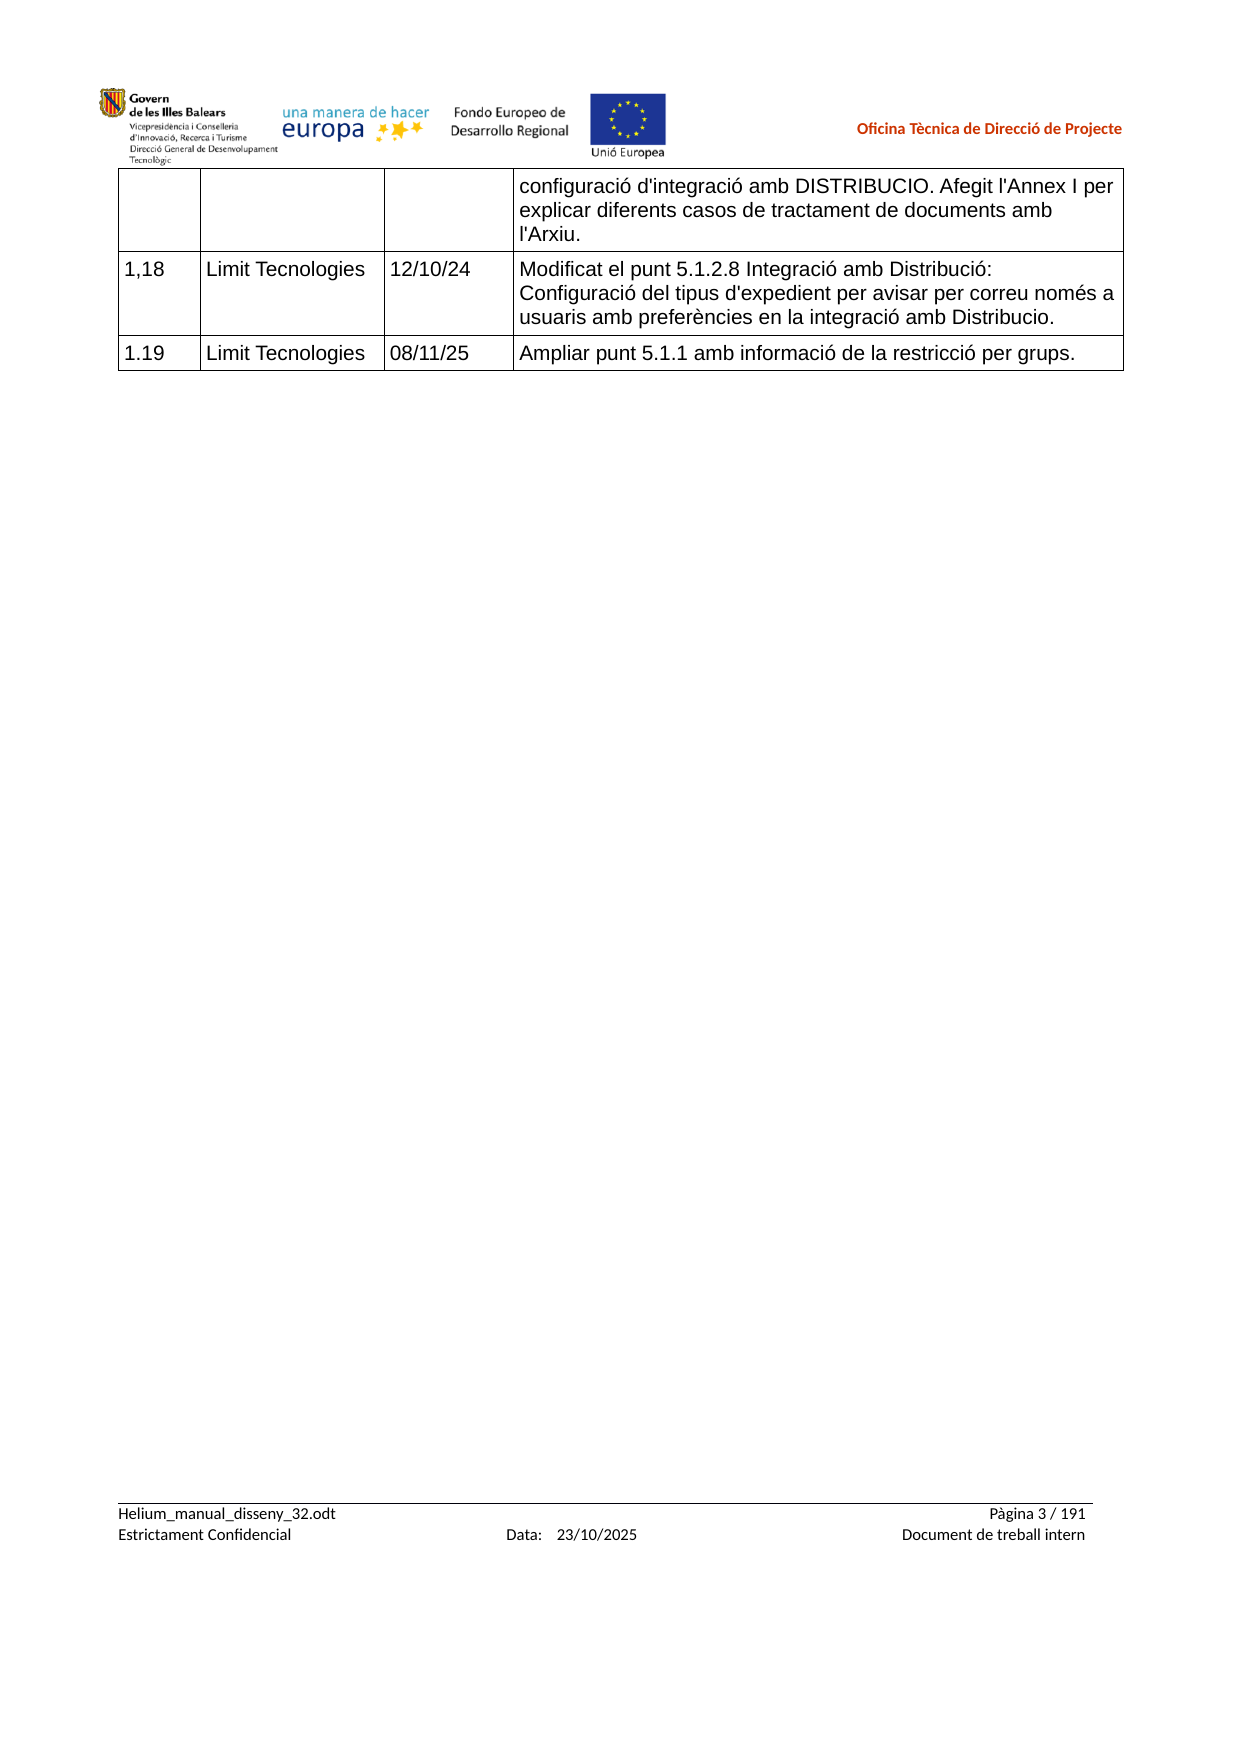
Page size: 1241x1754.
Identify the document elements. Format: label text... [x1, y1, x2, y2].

table_cell 1,18 [119, 252, 200, 335]
table_cell Ampliar punt 5.1.1 amb informació de la restricció per grups. [514, 336, 1123, 370]
table_cell Limit Tecnologies [201, 336, 384, 370]
table_cell [119, 169, 200, 251]
table_cell 1.19 [119, 336, 200, 370]
table_cell [201, 169, 384, 251]
table_cell 10/12/24 [385, 252, 513, 335]
picture [99, 87, 668, 166]
table_cell Limit Tecnologies [201, 252, 384, 335]
table_cell configuració d'integració amb DISTRIBUCIO. Afegit l'Annex I per explicar diferents casos de tractament de documents amb l'Arxiu. [514, 169, 1123, 251]
table_cell Modificat el punt 5.1.2.8 Integració amb Distribució: Configuració del tipus d'expedient per avisar per correu només a usuaris amb preferències en la integració amb Distribucio. [514, 252, 1123, 335]
table_cell [385, 169, 513, 251]
table_cell 11/08/25 [385, 336, 513, 370]
